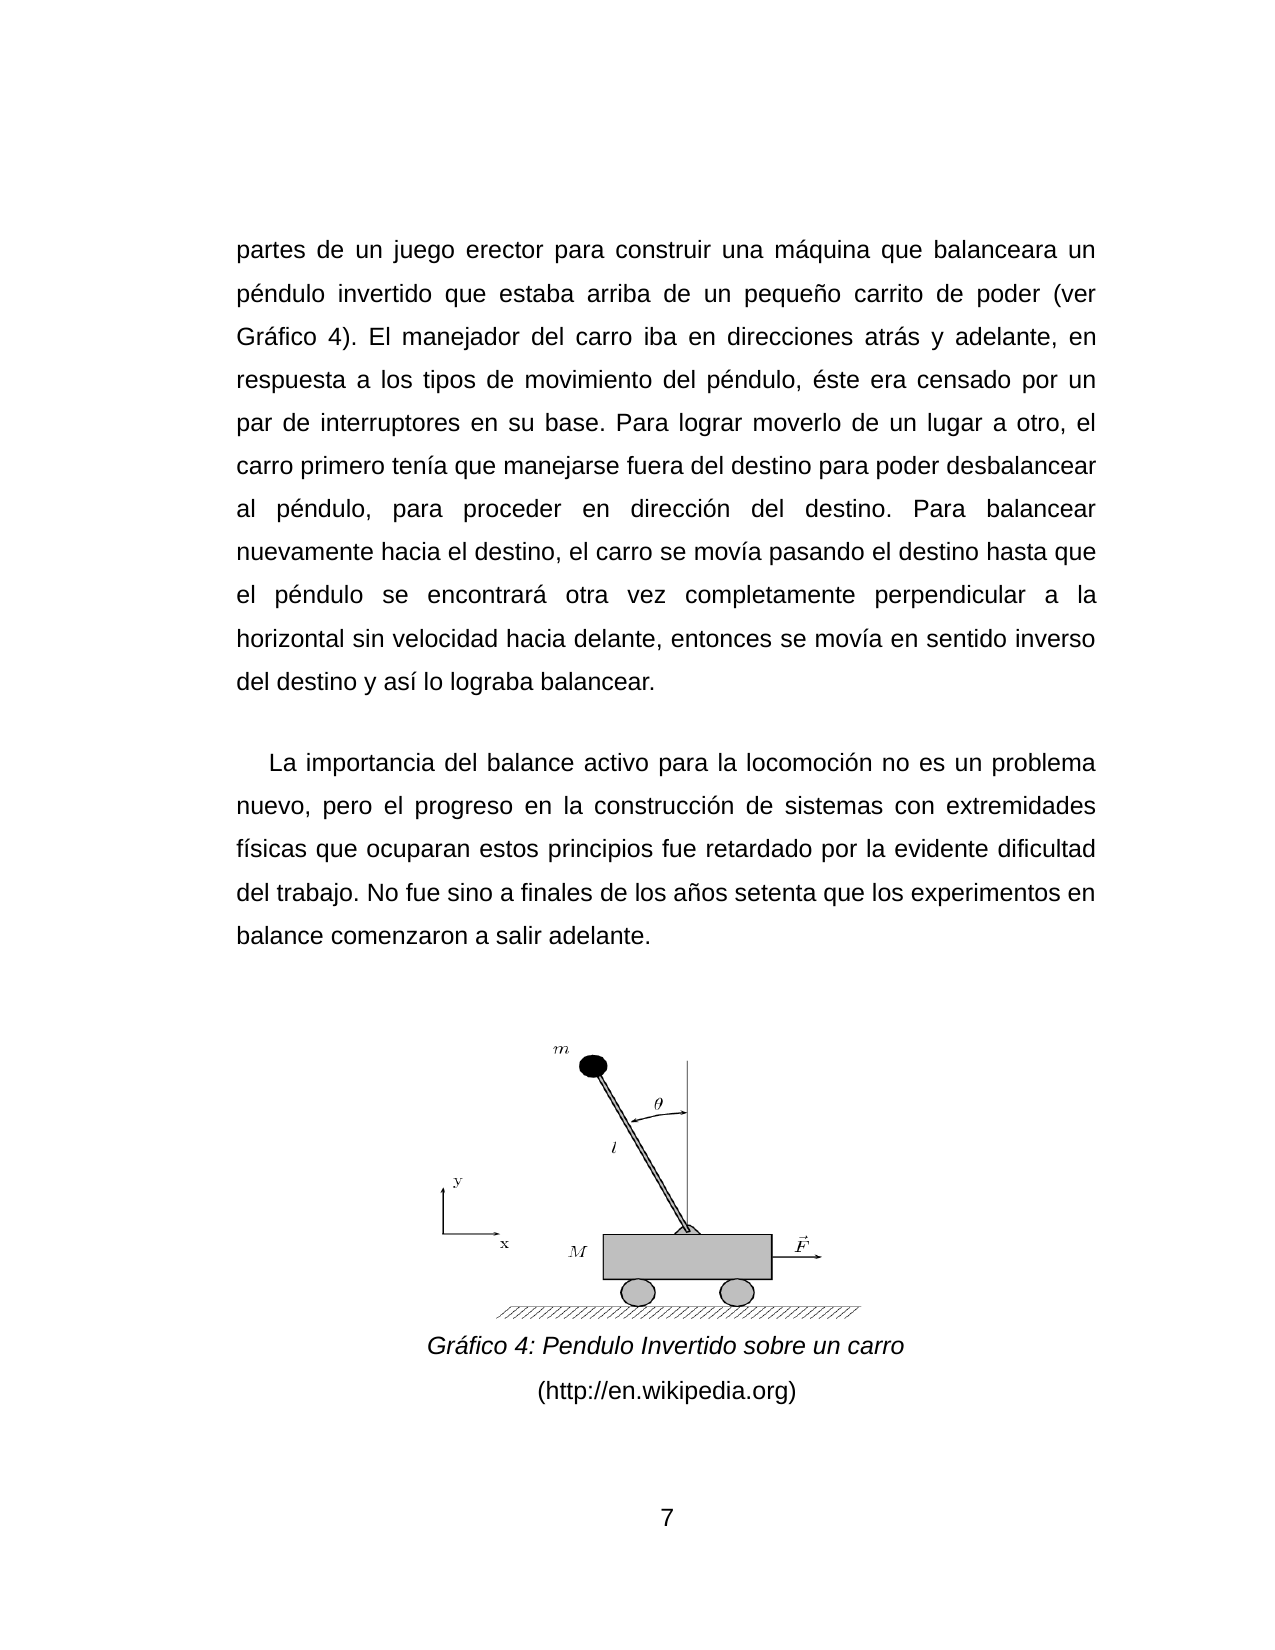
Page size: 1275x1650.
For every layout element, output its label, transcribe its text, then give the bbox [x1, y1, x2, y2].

text (http://en.wikipedia.org) [236, 1002, 1098, 1404]
text partes de un juego erector para construir una máquina que balanceara un péndulo invertido que estaba arriba de un pequeño carrito de poder (ver Gráfico 4). El manejador del carro iba en direcciones atrás y adelante, en respuesta a los tipos de movimiento del péndulo, éste era censado por un par de interruptores en su base. Para lograr moverlo de un lugar a otro, el carro primero tenía que manejarse fuera del destino para poder desbalancear al péndulo, para proceder en dirección del destino. Para balancear nuevamente hacia el destino, el carro se movía pasando el destino hasta que el péndulo se encontrará otra vez completamente perpendicular a la horizontal sin velocidad hacia delante, entonces se movía en sentido inverso del destino y así lo lograba balancear. [236, 235, 1098, 695]
picture [421, 1015, 913, 1331]
text La importancia del balance activo para la locomoción no es un problema nuevo, pero el progreso en la construcción de sistemas con extremidades físicas que ocuparan estos principios fue retardado por la evidente dificultad del trabajo. No fue sino a finales de los años setenta que los experimentos en balance comenzaron a salir adelante. [236, 748, 1098, 949]
text Gráfico 4: Pendulo Invertido sobre un carro [421, 1331, 913, 1359]
